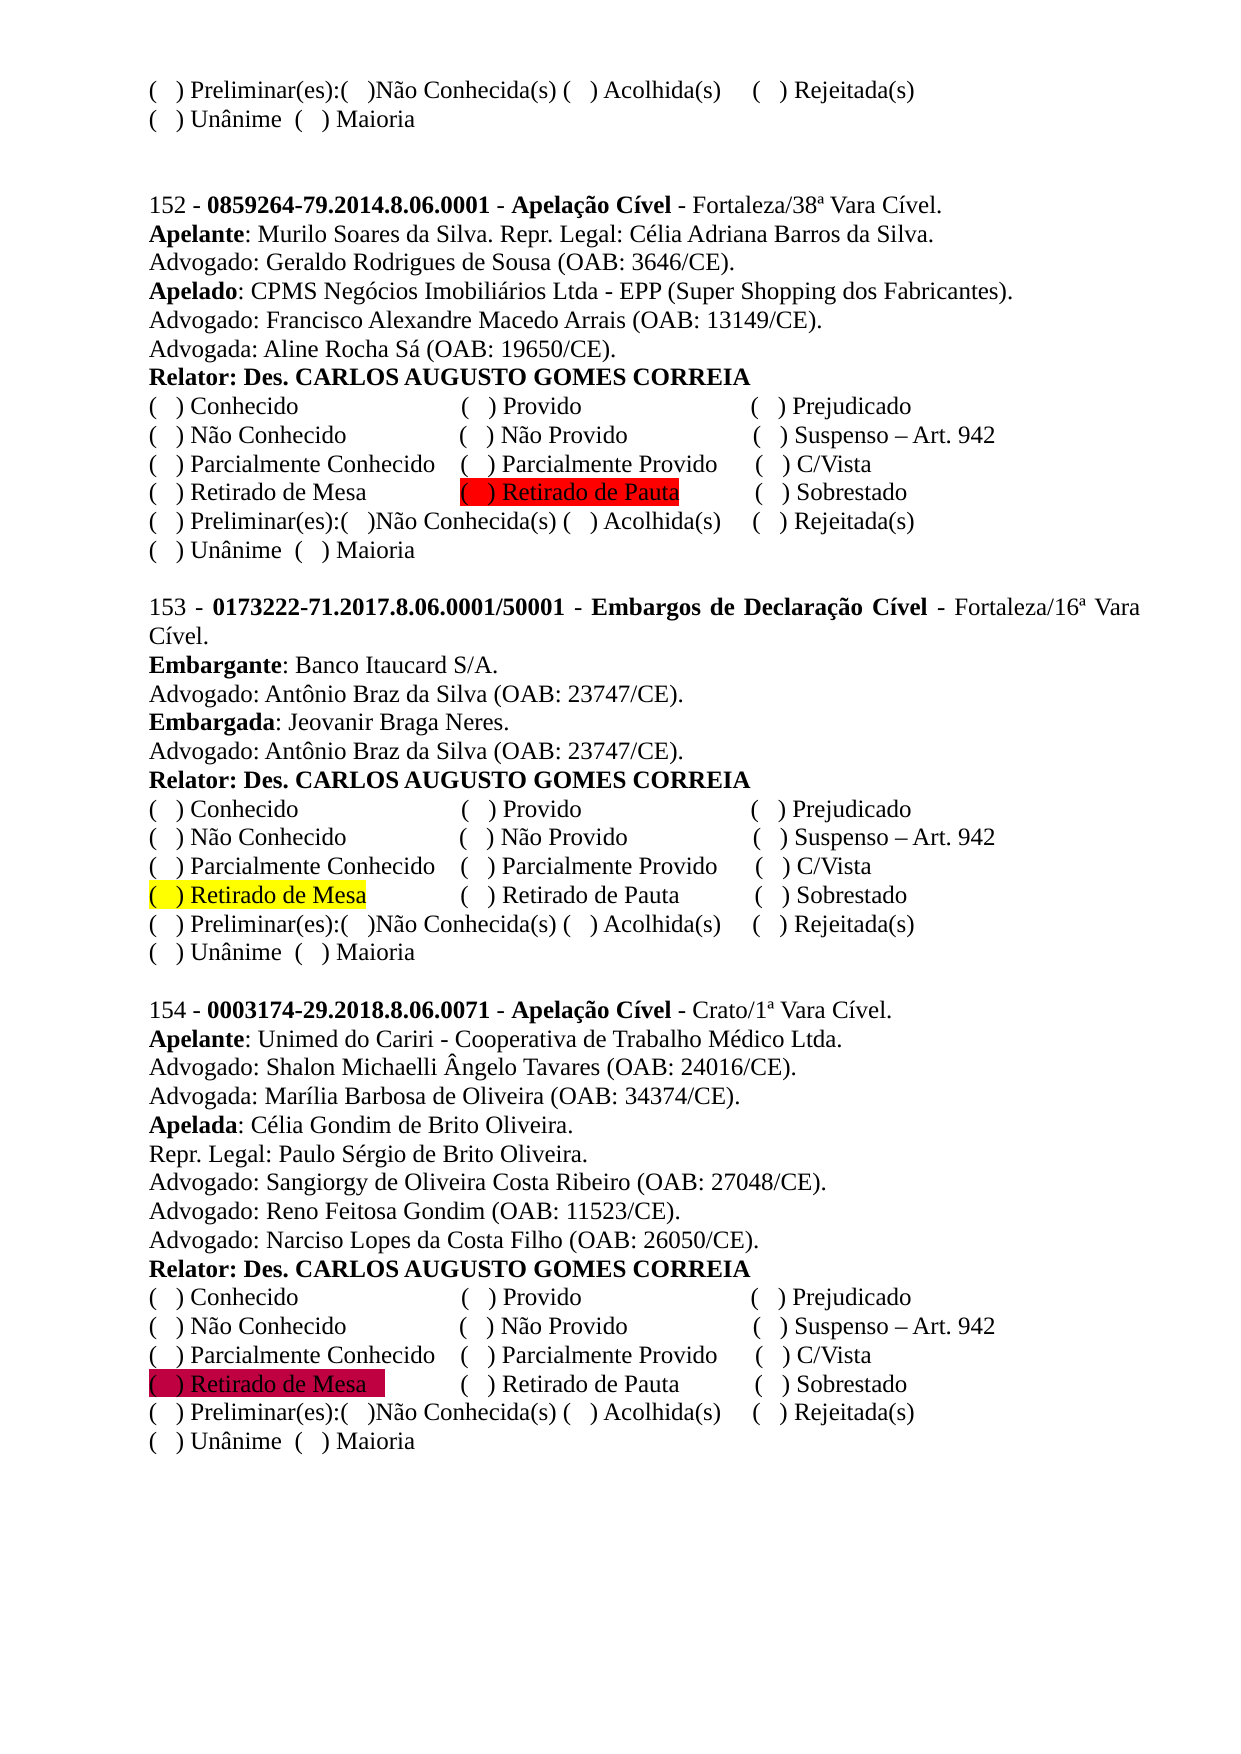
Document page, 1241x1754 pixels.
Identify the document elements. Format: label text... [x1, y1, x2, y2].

text Embargante: Banco Itaucard S/A. [148, 650, 1141, 679]
text ( ) Retirado de Mesa ( ) Retirado de Pauta ( ) Sobrestado [148, 880, 1158, 909]
text Relator: Des. CARLOS AUGUSTO GOMES CORREIA [148, 765, 1141, 794]
text 152 - 0859264-79.2014.8.06.0001 - Apelação Cível - Fortaleza/38ª Vara Cível. [148, 190, 1141, 219]
text ( ) Unânime ( ) Maioria [148, 937, 1158, 966]
text Advogado: Francisco Alexandre Macedo Arrais (OAB: 13149/CE). [148, 305, 1141, 334]
text ( ) Preliminar(es):( )Não Conhecida(s) ( ) Acolhida(s) ( ) Rejeitada(s) [148, 909, 1158, 937]
text Apelante: Murilo Soares da Silva. Repr. Legal: Célia Adriana Barros da Silva. [148, 219, 1141, 247]
text ( ) Conhecido ( ) Provido ( ) Prejudicado [148, 794, 1141, 822]
text 154 - 0003174-29.2018.8.06.0071 - Apelação Cível - Crato/1ª Vara Cível. [148, 995, 1141, 1024]
text ( ) Parcialmente Conhecido ( ) Parcialmente Provido ( ) C/Vista [148, 449, 1158, 477]
text ( ) Não Conhecido ( ) Não Provido ( ) Suspenso – Art. 942 [148, 822, 1158, 851]
text Advogado: Geraldo Rodrigues de Sousa (OAB: 3646/CE). [148, 247, 1141, 276]
text ( ) Unânime ( ) Maioria [148, 535, 1158, 564]
text ( ) Parcialmente Conhecido ( ) Parcialmente Provido ( ) C/Vista [148, 1340, 1158, 1369]
text ( ) Não Conhecido ( ) Não Provido ( ) Suspenso – Art. 942 [148, 420, 1158, 449]
text ( ) Preliminar(es):( )Não Conhecida(s) ( ) Acolhida(s) ( ) Rejeitada(s) [148, 506, 1158, 535]
text ( ) Unânime ( ) Maioria [148, 1426, 1158, 1455]
text Relator: Des. CARLOS AUGUSTO GOMES CORREIA [148, 362, 1141, 391]
text Apelado: CPMS Negócios Imobiliários Ltda - EPP (Super Shopping dos Fabricantes). [148, 276, 1141, 305]
text Advogado: Reno Feitosa Gondim (OAB: 11523/CE). [148, 1196, 1141, 1225]
text Advogado: Narciso Lopes da Costa Filho (OAB: 26050/CE). [148, 1225, 1141, 1254]
text Repr. Legal: Paulo Sérgio de Brito Oliveira. [148, 1139, 1141, 1167]
text Advogado: Shalon Michaelli Ângelo Tavares (OAB: 24016/CE). [148, 1052, 1141, 1081]
text Apelante: Unimed do Cariri - Cooperativa de Trabalho Médico Ltda. [148, 1024, 1141, 1052]
text Advogado: Antônio Braz da Silva (OAB: 23747/CE). [148, 736, 1141, 765]
text 153 - 0173222-71.2017.8.06.0001/50001 - Embargos de Declaração Cível - Fortaleza/16ª Vara Cível. [148, 592, 1141, 650]
text ( ) Unânime ( ) Maioria [148, 104, 1158, 132]
text ( ) Conhecido ( ) Provido ( ) Prejudicado [148, 391, 1141, 420]
text Embargada: Jeovanir Braga Neres. [148, 707, 1141, 736]
text Relator: Des. CARLOS AUGUSTO GOMES CORREIA [148, 1254, 1141, 1282]
text Advogada: Marília Barbosa de Oliveira (OAB: 34374/CE). [148, 1081, 1141, 1110]
text ( ) Retirado de Mesa ( ) Retirado de Pauta ( ) Sobrestado [148, 1369, 1158, 1397]
text ( ) Parcialmente Conhecido ( ) Parcialmente Provido ( ) C/Vista [148, 851, 1158, 880]
text Advogada: Aline Rocha Sá (OAB: 19650/CE). [148, 334, 1141, 362]
text ( ) Preliminar(es):( )Não Conhecida(s) ( ) Acolhida(s) ( ) Rejeitada(s) [148, 1397, 1158, 1426]
text ( ) Não Conhecido ( ) Não Provido ( ) Suspenso – Art. 942 [148, 1311, 1158, 1340]
text ( ) Retirado de Mesa ( ) Retirado de Pauta ( ) Sobrestado [148, 477, 1158, 506]
text ( ) Conhecido ( ) Provido ( ) Prejudicado [148, 1282, 1141, 1311]
text Apelada: Célia Gondim de Brito Oliveira. [148, 1110, 1141, 1139]
text Advogado: Sangiorgy de Oliveira Costa Ribeiro (OAB: 27048/CE). [148, 1167, 1141, 1196]
text ( ) Preliminar(es):( )Não Conhecida(s) ( ) Acolhida(s) ( ) Rejeitada(s) [148, 75, 1158, 104]
text Advogado: Antônio Braz da Silva (OAB: 23747/CE). [148, 679, 1141, 707]
